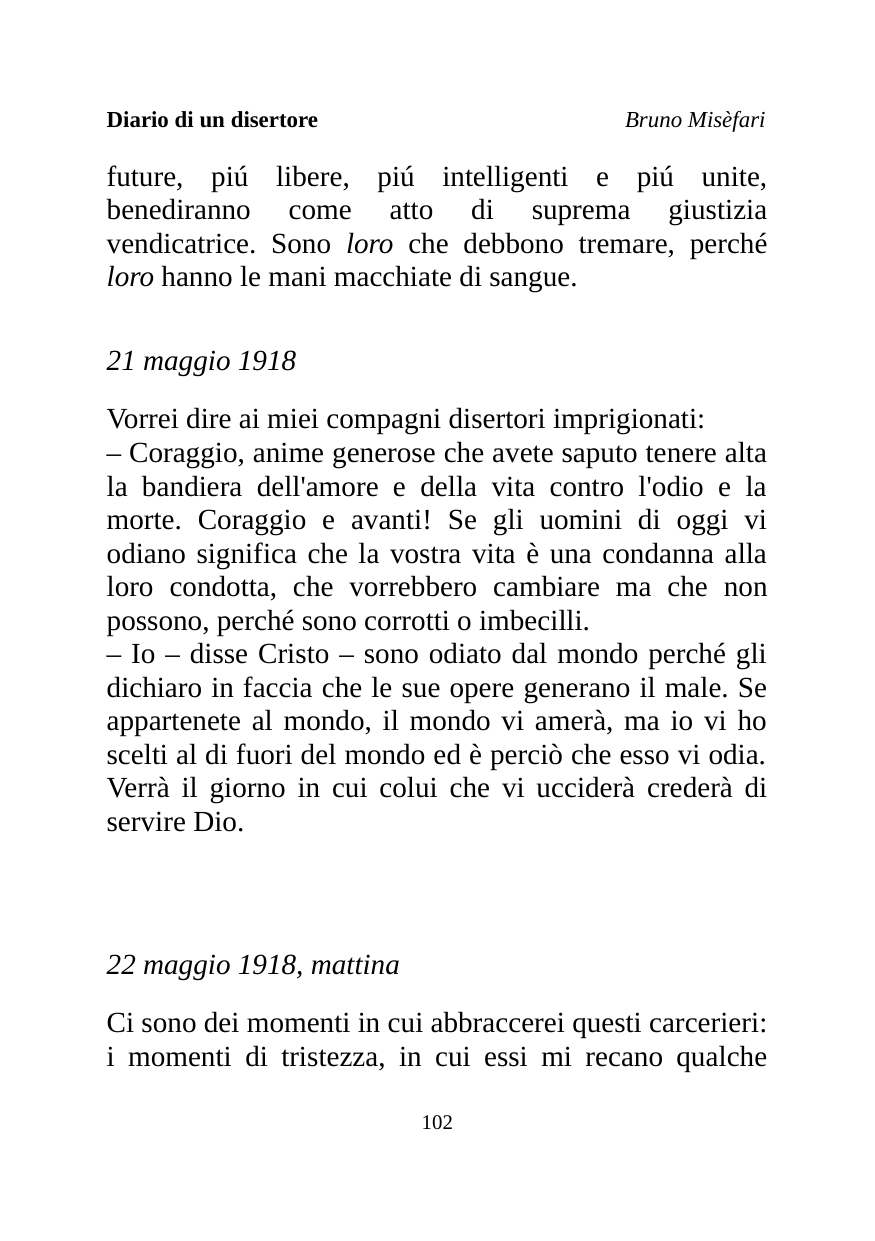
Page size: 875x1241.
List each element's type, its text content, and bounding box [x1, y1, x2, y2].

text Vorrei dire ai miei compagni disertori imprigionati: [106, 402, 768, 435]
text 22 maggio 1918, mattina [106, 947, 768, 981]
text Ci sono dei momenti in cui abbraccerei questi carcerieri: i momenti di tristezza, in cui essi mi recano qualche [106, 1005, 768, 1072]
text 21 maggio 1918 [106, 343, 768, 377]
text future, piú libere, piú intelligenti e piú unite, benediranno come atto di suprema giustizia vendicatrice. Sono loro che debbono tremare, perché loro hanno le mani macchiate di sangue. [106, 159, 768, 293]
text – Coraggio, anime generose che avete saputo tenere alta la bandiera dell'amore e della vita contro l'odio e la morte. Coraggio e avanti! Se gli uomini di oggi vi odiano significa che la vostra vita è una condanna alla loro condotta, che vorrebbero cambiare ma che non possono, perché sono corrotti o imbecilli. [106, 435, 768, 636]
text – Io – disse Cristo – sono odiato dal mondo perché gli dichiaro in faccia che le sue opere generano il male. Se appartenete al mondo, il mondo vi amerà, ma io vi ho scelti al di fuori del mondo ed è perciò che esso vi odia. Verrà il giorno in cui colui che vi ucciderà crederà di servire Dio. [106, 636, 768, 838]
